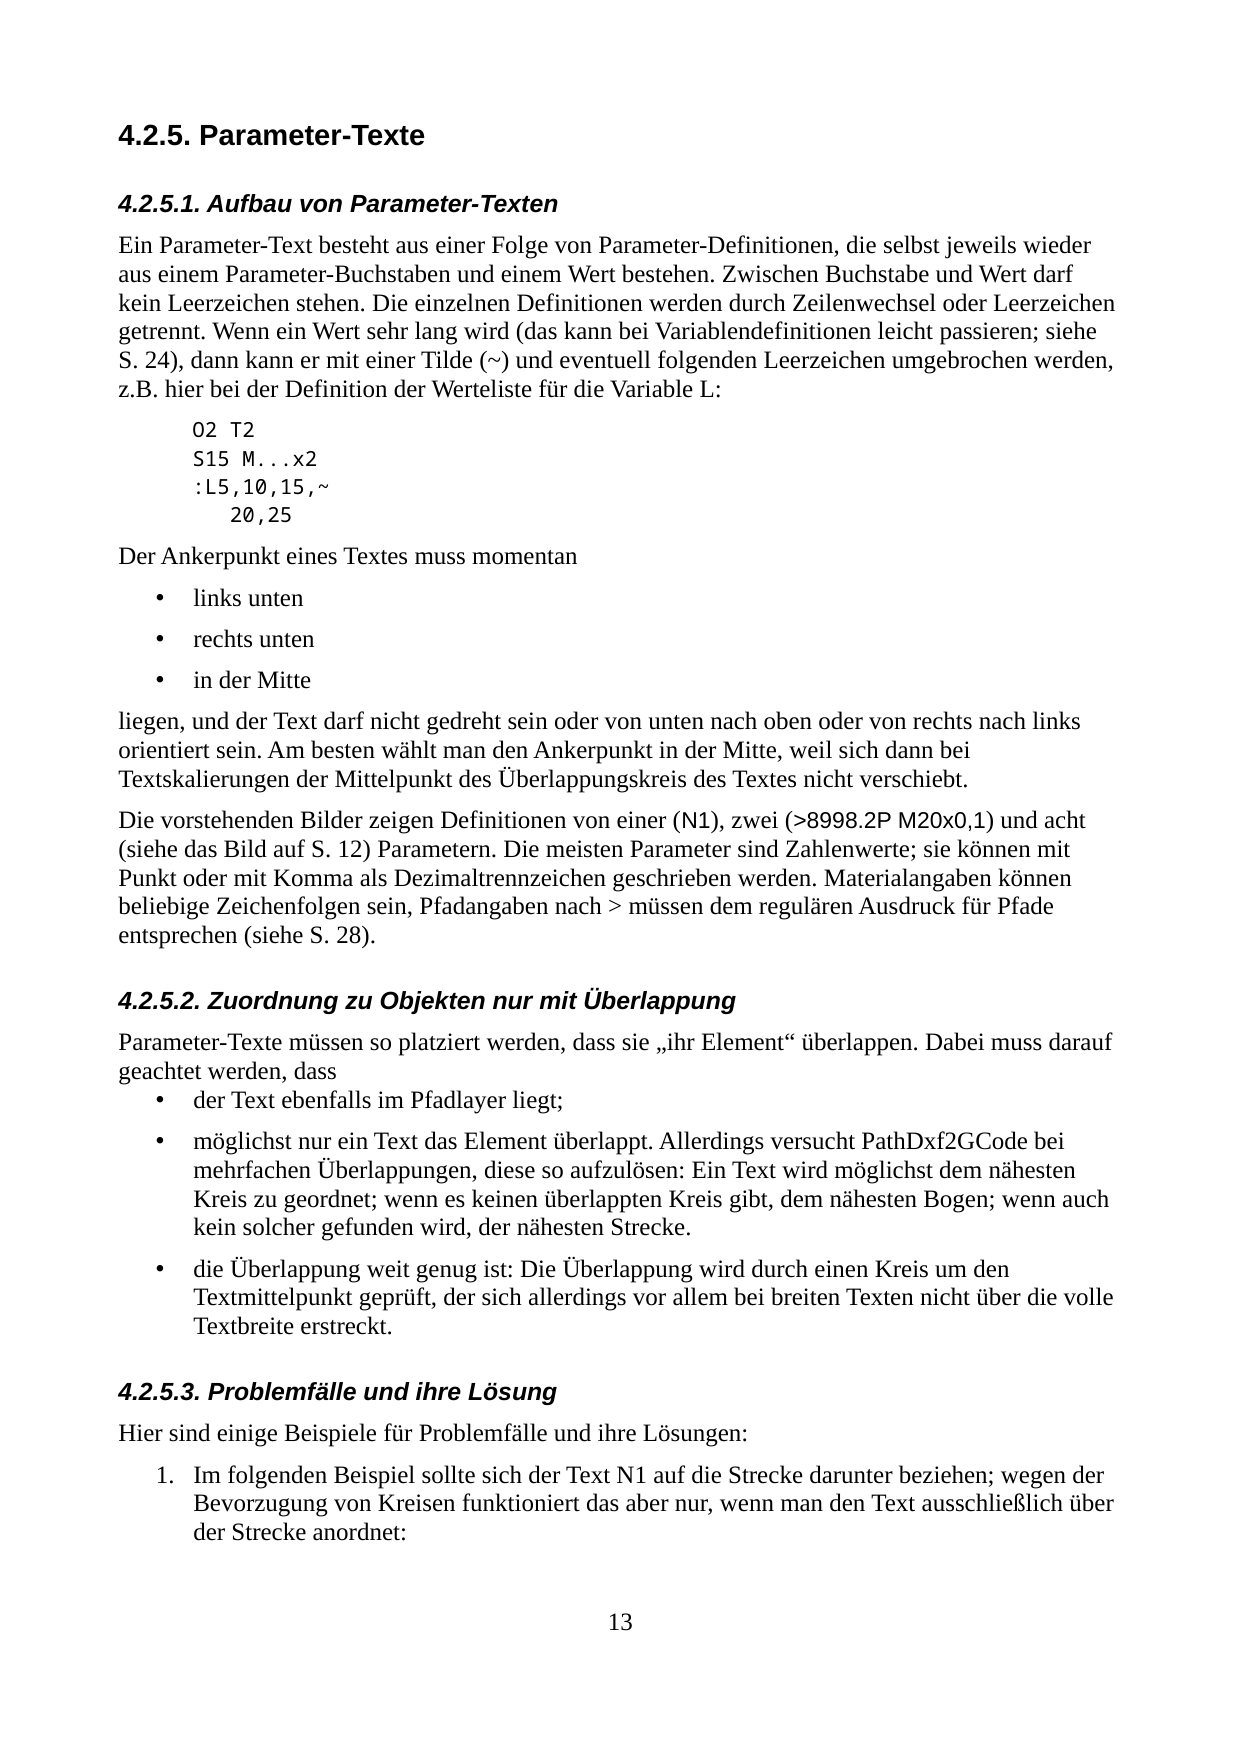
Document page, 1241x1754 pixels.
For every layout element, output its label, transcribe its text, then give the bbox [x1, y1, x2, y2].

text liegen, und der Text darf nicht gedreht sein oder von unten nach oben oder von rechts nach links orientiert sein. Am besten wählt man den Ankerpunkt in der Mitte, weil sich dann bei Textskalierungen der Mittelpunkt des Überlappungskreis des Textes nicht verschiebt. [118, 706, 1122, 793]
list rechts unten [156, 624, 1122, 653]
text Hier sind einige Beispiele für Problemfälle und ihre Lösungen: [118, 1418, 1122, 1447]
list Im folgenden Beispiel sollte sich der Text N1 auf die Strecke darunter beziehen; wegen der Bevorzugung von Kreisen funktioniert das aber nur, wenn man den Text ausschließlich über der Strecke anordnet: [156, 1460, 1122, 1546]
list links unten [156, 583, 1122, 611]
subtitle 4.2.5.1. Aufbau von Parameter-Texten [118, 189, 1122, 218]
list möglichst nur ein Text das Element überlappt. Allerdings versucht PathDxf2GCode bei mehrfachen Überlappungen, diese so aufzulösen: Ein Text wird möglichst dem nähesten Kreis zu geordnet; wenn es keinen überlappten Kreis gibt, dem nähesten Bogen; wenn auch kein solcher gefunden wird, der nähesten Strecke. [156, 1126, 1122, 1241]
subtitle 4.2.5.3. Problemfälle und ihre Lösung [118, 1377, 1122, 1406]
list die Überlappung weit genug ist: Die Überlappung wird durch einen Kreis um den Textmittelpunkt geprüft, der sich allerdings vor allem bei breiten Texten nicht über die volle Textbreite erstreckt. [156, 1254, 1122, 1340]
text Die vorstehenden Bilder zeigen Definitionen von einer (N1), zwei (>8998.2P M20x0,1) und acht (siehe das Bild auf S. 11) Parametern. Die meisten Parameter sind Zahlenwerte; sie können mit Punkt oder mit Komma als Dezimaltrennzeichen geschrieben werden. Materialangaben können beliebige Zeichenfolgen sein, Pfadangaben nach > müssen dem regulären Ausdruck für Pfade entsprechen (siehe S. 27). [118, 805, 1122, 949]
text Parameter-Texte müssen so platziert werden, dass sie „ihr Element“ überlappen. Dabei muss darauf geachtet werden, dass [118, 1027, 1122, 1085]
text Der Ankerpunkt eines Textes muss momentan [118, 541, 1122, 570]
list in der Mitte [156, 665, 1122, 694]
list der Text ebenfalls im Pfadlayer liegt; [156, 1085, 1122, 1114]
text Ein Parameter-Text besteht aus einer Folge von Parameter-Definitionen, die selbst jeweils wieder aus einem Parameter-Buchstaben und einem Wert bestehen. Zwischen Buchstabe und Wert darf kein Leerzeichen stehen. Die einzelnen Definitionen werden durch Zeilenwechsel oder Leerzeichen getrennt. Wenn ein Wert sehr lang wird (das kann bei Variablendefinitionen leicht passieren; siehe S. 23), dann kann er mit einer Tilde (~) und eventuell folgenden Leerzeichen umgebrochen werden, z.B. hier bei der Definition der Werteliste für die Variable L: [118, 230, 1122, 403]
subtitle 4.2.5.2. Zuordnung zu Objekten nur mit Überlappung [118, 986, 1122, 1015]
subtitle 4.2.5. Parameter-Texte [118, 118, 1122, 152]
text O2 T2 S15 M...x2 :L5,10,15,~ 20,25 [192, 415, 1122, 529]
